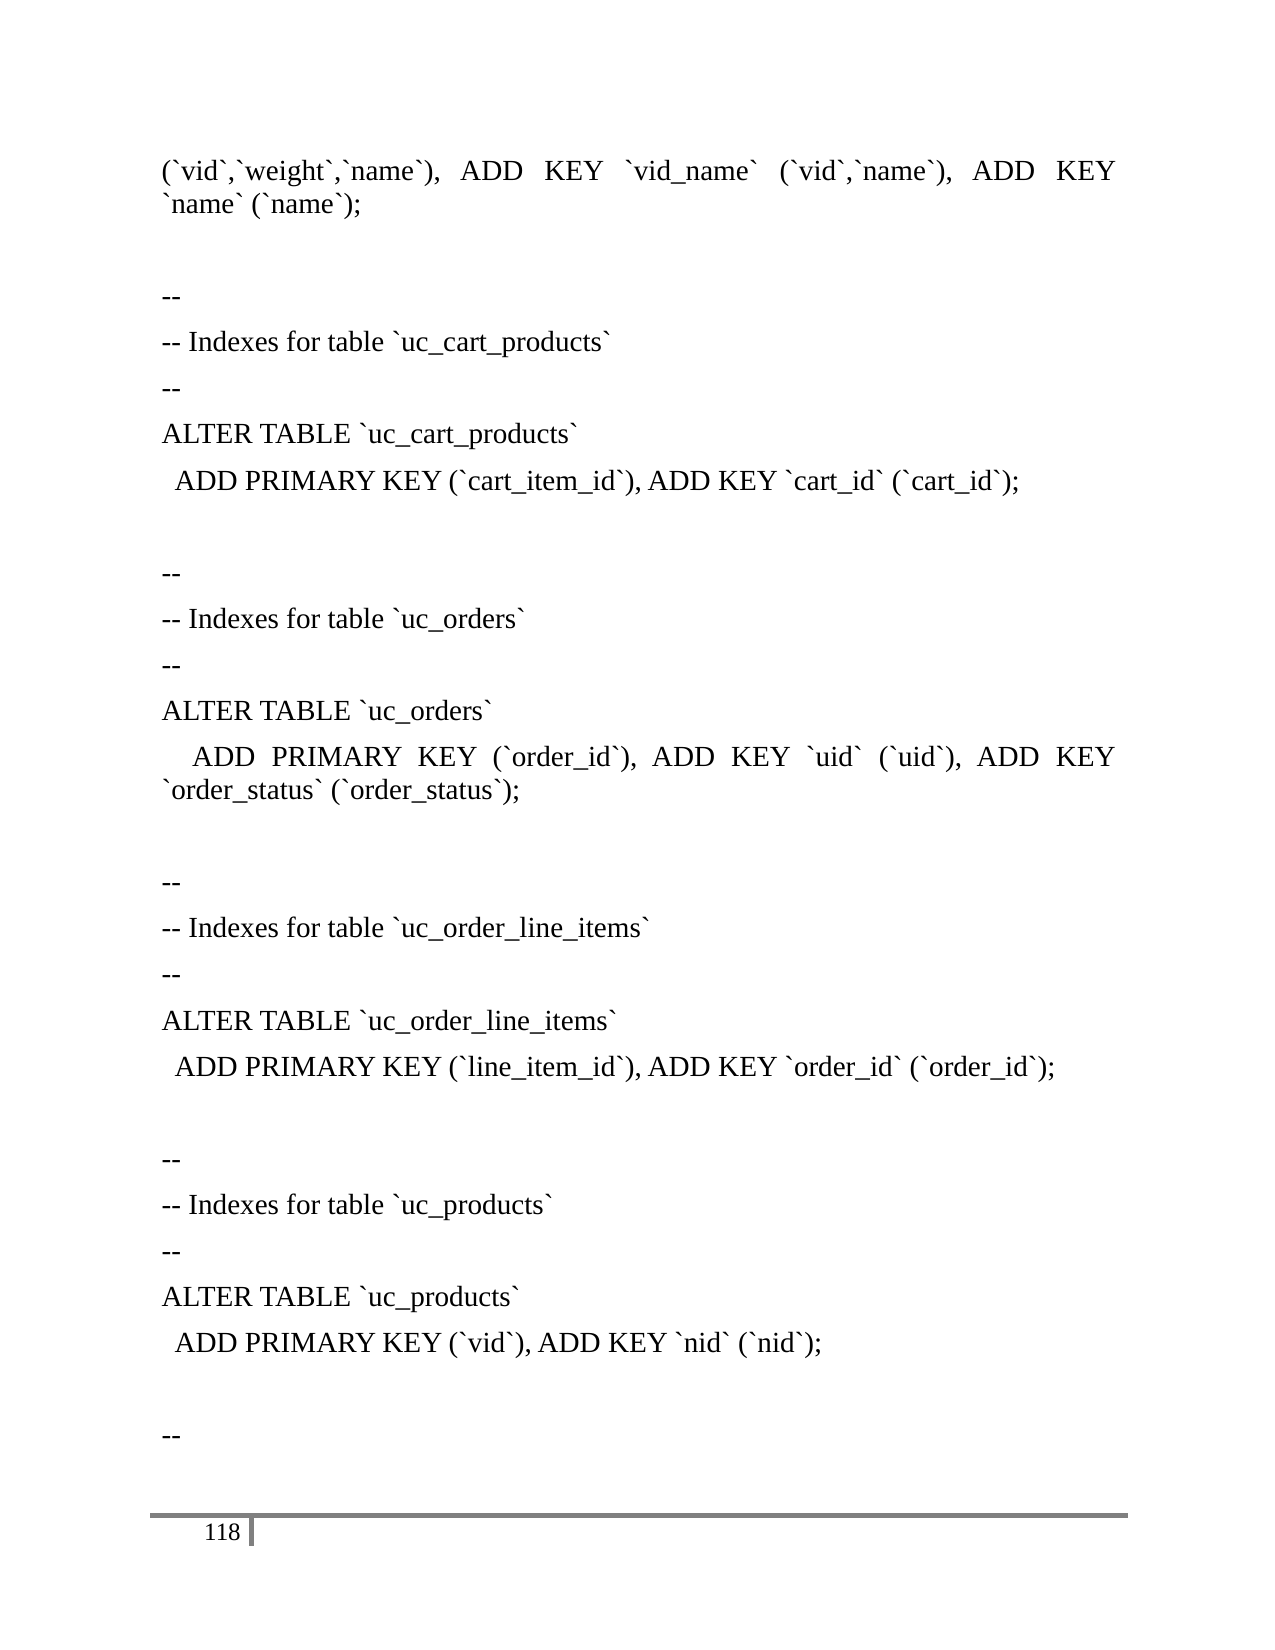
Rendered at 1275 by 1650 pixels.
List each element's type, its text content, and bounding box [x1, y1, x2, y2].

text -- [161, 1141, 1117, 1174]
text -- [161, 371, 1117, 404]
text -- [161, 555, 1117, 588]
text ADD PRIMARY KEY (`order_id`), ADD KEY `uid` (`uid`), ADD KEY `order_status` (`order_status`); [161, 739, 1117, 806]
text -- Indexes for table `uc_orders` [161, 601, 1117, 634]
text ADD PRIMARY KEY (`cart_item_id`), ADD KEY `cart_id` (`cart_id`); [161, 463, 1117, 496]
text ADD PRIMARY KEY (`line_item_id`), ADD KEY `order_id` (`order_id`); [161, 1049, 1117, 1082]
text (`vid`,`weight`,`name`), ADD KEY `vid_name` (`vid`,`name`), ADD KEY `name` (`name`); [161, 153, 1117, 220]
text ALTER TABLE `uc_products` [161, 1279, 1117, 1312]
text -- [161, 957, 1117, 990]
text -- [161, 1233, 1117, 1266]
text -- [161, 278, 1117, 312]
text -- [161, 864, 1117, 898]
text -- Indexes for table `uc_cart_products` [161, 324, 1117, 358]
text ALTER TABLE `uc_order_line_items` [161, 1003, 1117, 1036]
text -- Indexes for table `uc_products` [161, 1187, 1117, 1220]
text ALTER TABLE `uc_orders` [161, 693, 1117, 726]
text ADD PRIMARY KEY (`vid`), ADD KEY `nid` (`nid`); [161, 1325, 1117, 1358]
text ALTER TABLE `uc_cart_products` [161, 417, 1117, 450]
text -- Indexes for table `uc_order_line_items` [161, 911, 1117, 944]
text -- [161, 647, 1117, 680]
text -- [161, 1417, 1117, 1451]
